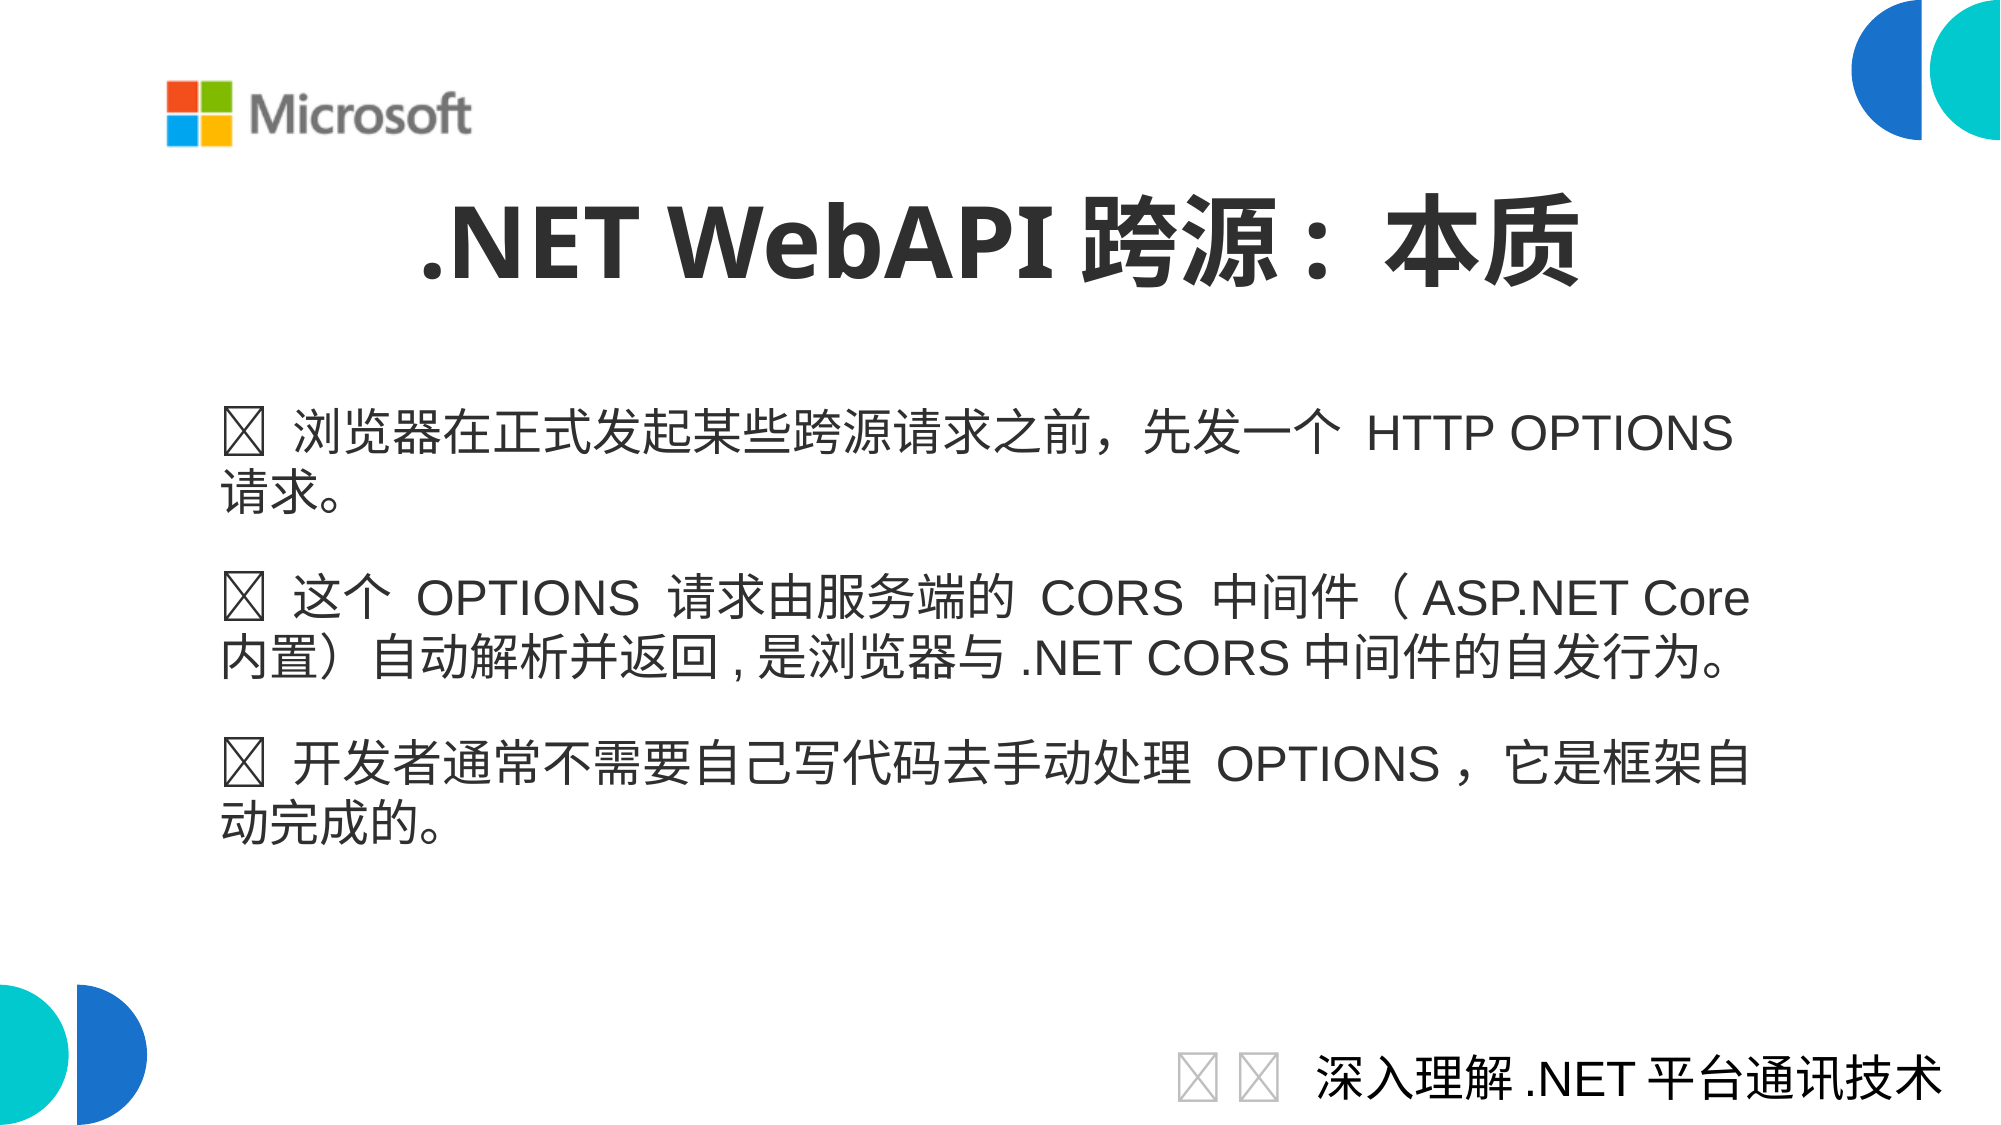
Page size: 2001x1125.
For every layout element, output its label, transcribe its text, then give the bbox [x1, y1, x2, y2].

subtitle 🚀 🚀 深入理解.NET平台通讯技术 [1173, 1046, 1952, 1107]
picture [85, 41, 552, 189]
title .NET WebAPI跨源: 本质 [138, 145, 1862, 332]
text_box 🚀 浏览器在正式发起某些跨源请求之前，先发一个 HTTP OPTIONS 请求。 🚀 这个 OPTIONS 请求由服务端的 CORS 中间件（ASP.NET Core 内置）自动解析并返回,是浏览器与.NET CORS中间件的自发行为。 🚀 开发者通常不需要自己写代码去手动处理 OPTIONS，它是框架自动完成的。 [204, 392, 1817, 867]
